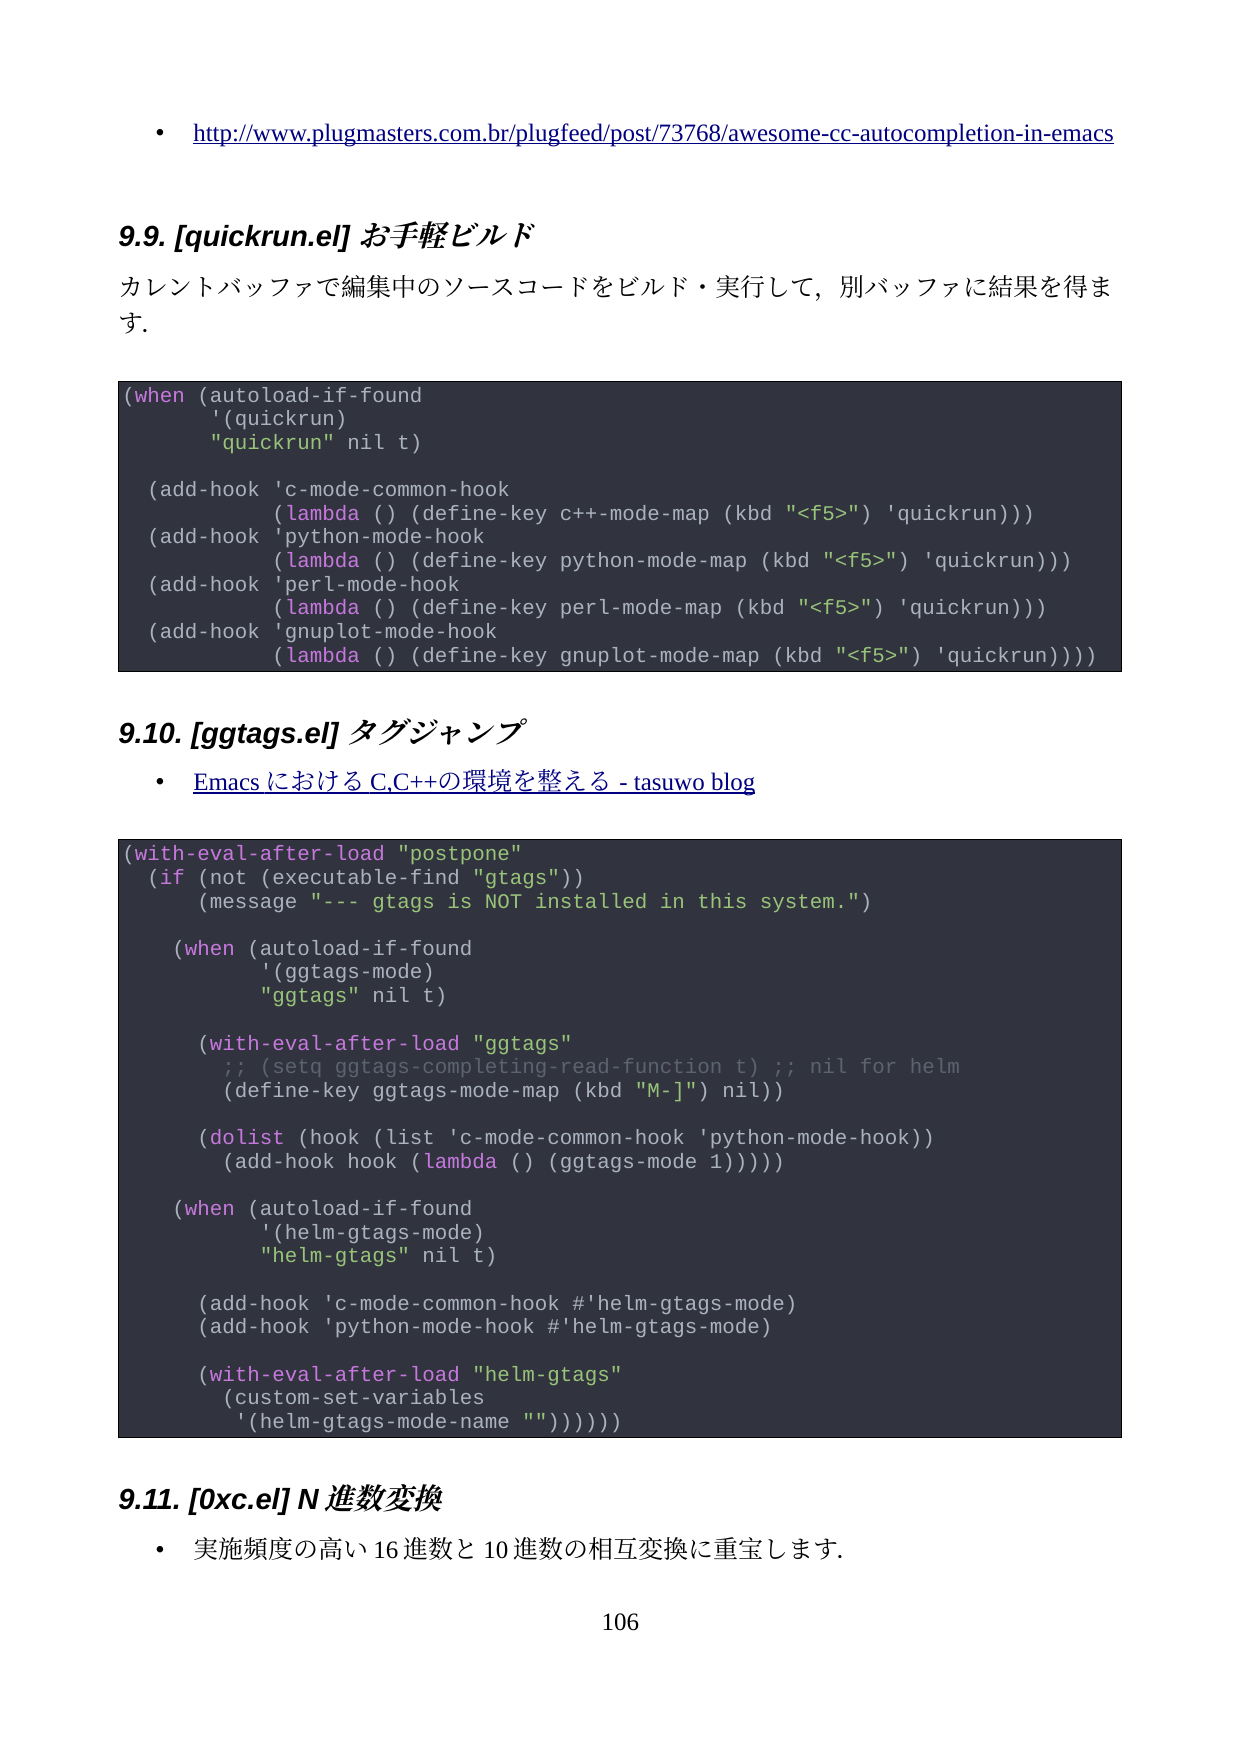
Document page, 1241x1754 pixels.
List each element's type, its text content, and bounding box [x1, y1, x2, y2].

text '(quickrun) [119, 404, 1121, 428]
text '(helm-gtags-mode-name "")))))) [119, 1407, 1121, 1437]
subtitle [0xc.el] N進数変換 [118, 1476, 1122, 1518]
text (with-eval-after-load "helm-gtags" [119, 1359, 1121, 1383]
text (dolist (hook (list 'c-mode-common-hook 'python-mode-hook)) [119, 1123, 1121, 1147]
text カレントバッファで編集中のソースコードをビルド・実行して，別バッファに結果を得ます． [118, 267, 1122, 368]
text (when (autoload-if-found [119, 934, 1121, 958]
text (lambda () (define-key gnuplot-mode-map (kbd "<f5>") 'quickrun)))) [119, 641, 1121, 671]
text (add-hook 'python-mode-hook #'helm-gtags-mode) [119, 1312, 1121, 1336]
text (message "--- gtags is NOT installed in this system.") [119, 887, 1121, 910]
text "quickrun" nil t) [119, 428, 1121, 452]
text (define-key ggtags-mode-map (kbd "M-]") nil)) [119, 1076, 1121, 1099]
text (lambda () (define-key perl-mode-map (kbd "<f5>") 'quickrun))) [119, 593, 1121, 617]
text (lambda () (define-key c++-mode-map (kbd "<f5>") 'quickrun))) [119, 499, 1121, 522]
text (when (autoload-if-found [119, 382, 1121, 404]
text (if (not (executable-find "gtags")) [119, 863, 1121, 887]
text (with-eval-after-load "ggtags" [119, 1028, 1121, 1052]
subtitle [ggtags.el] タグジャンプ [118, 710, 1122, 752]
text (add-hook 'c-mode-common-hook [119, 475, 1121, 499]
text '(ggtags-mode) [119, 958, 1121, 981]
text (lambda () (define-key python-mode-map (kbd "<f5>") 'quickrun))) [119, 546, 1121, 570]
list http://www.plugmasters.com.br/plugfeed/post/73768/awesome-cc-autocompletion-in-emacs [156, 118, 1122, 176]
text (add-hook 'perl-mode-hook [119, 570, 1121, 593]
text (add-hook 'python-mode-hook [119, 522, 1121, 546]
text (with-eval-after-load "postpone" [119, 840, 1121, 863]
text (custom-set-variables [119, 1383, 1121, 1407]
text '(helm-gtags-mode) [119, 1218, 1121, 1241]
text (add-hook hook (lambda () (ggtags-mode 1))))) [119, 1147, 1121, 1170]
text (add-hook 'gnuplot-mode-hook [119, 617, 1121, 641]
list 実施頻度の高い16進数と10進数の相互変換に重宝します． [156, 1530, 1122, 1566]
text (add-hook 'c-mode-common-hook #'helm-gtags-mode) [119, 1289, 1121, 1312]
subtitle [quickrun.el] お手軽ビルド [118, 213, 1122, 255]
text "helm-gtags" nil t) [119, 1241, 1121, 1265]
text (when (autoload-if-found [119, 1194, 1121, 1218]
list EmacsにおけるC,C++の環境を整える - tasuwo blog [156, 764, 1122, 827]
text "ggtags" nil t) [119, 981, 1121, 1005]
text ;; (setq ggtags-completing-read-function t) ;; nil for helm [119, 1052, 1121, 1076]
